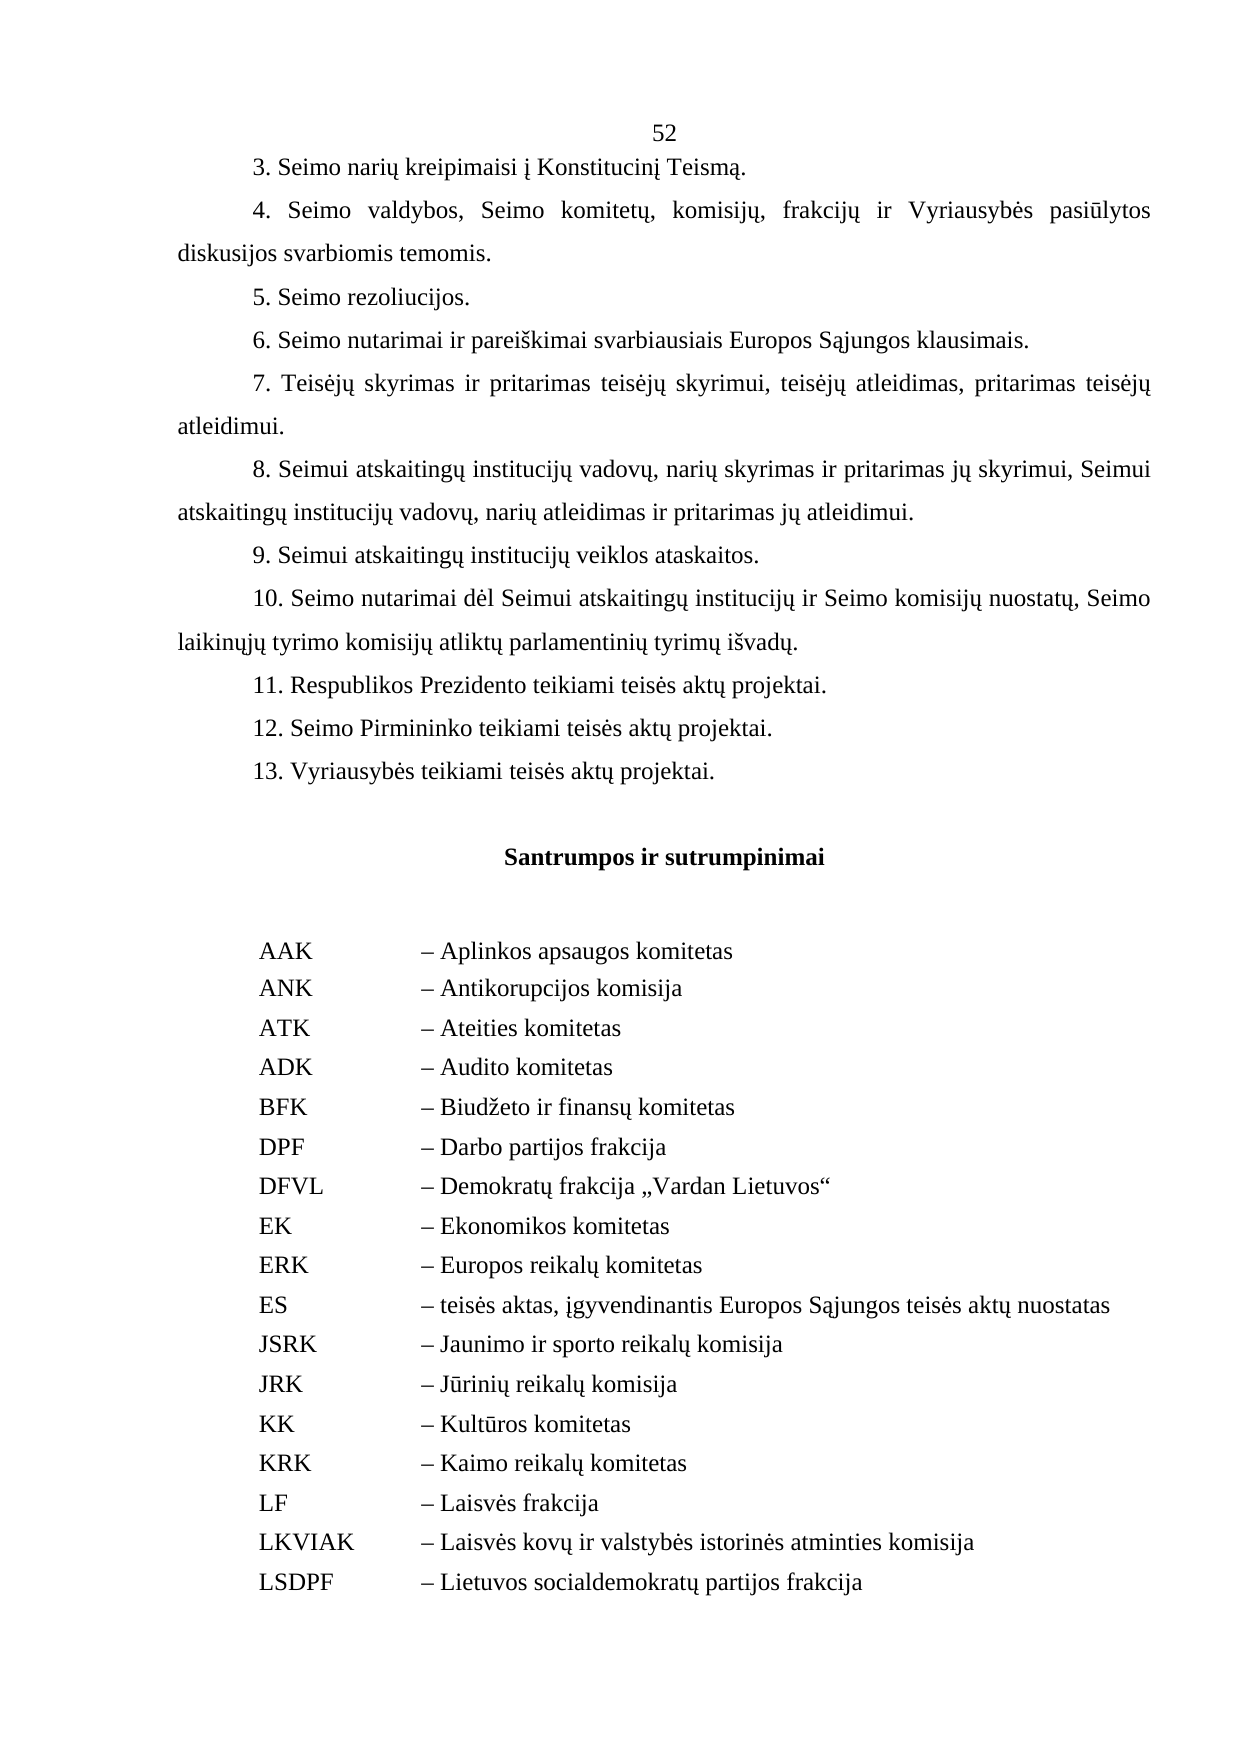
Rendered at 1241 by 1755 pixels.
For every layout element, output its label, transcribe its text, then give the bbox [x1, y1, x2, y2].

text 5. Seimo rezoliucijos. [177, 282, 1152, 310]
text 6. Seimo nutarimai ir pareiškimai svarbiausiais Europos Sąjungos klausimais. [177, 325, 1152, 353]
table_cell – Laisvės kovų ir valstybės istorinės atminties komisija [410, 1517, 1174, 1556]
table_cell – Darbo partijos frakcija [410, 1121, 1174, 1160]
text 8. Seimui atskaitingų institucijų vadovų, narių skyrimas ir pritarimas jų skyrimui, Seimui atskaitingų institucijų vadovų, narių atleidimas ir pritarimas jų atleidimui. [177, 454, 1152, 526]
table_cell – Jaunimo ir sporto reikalų komisija [410, 1319, 1174, 1358]
table_header AAK [248, 925, 410, 964]
table_cell KRK [248, 1438, 410, 1477]
table_cell ERK [248, 1240, 410, 1279]
table_cell – Biudžeto ir finansų komitetas [410, 1081, 1174, 1121]
table_cell EK [248, 1200, 410, 1239]
text 7. Teisėjų skyrimas ir pritarimas teisėjų skyrimui, teisėjų atleidimas, pritarimas teisėjų atleidimui. [177, 368, 1152, 440]
table_cell JSRK [248, 1319, 410, 1358]
text 13. Vyriausybės teikiami teisės aktų projektai. [177, 756, 1152, 785]
table_cell – Laisvės frakcija [410, 1477, 1174, 1517]
table_cell – Demokratų frakcija „Vardan Lietuvos“ [410, 1160, 1174, 1200]
text 3. Seimo narių kreipimaisi į Konstitucinį Teismą. [177, 152, 1152, 181]
text Santrumpos ir sutrumpinimai [177, 842, 1152, 871]
table_cell DFVL [248, 1160, 410, 1200]
table_cell – Antikorupcijos komisija [410, 965, 1174, 1002]
table_cell DPF [248, 1121, 410, 1160]
table_cell – Audito komitetas [410, 1042, 1174, 1081]
text 11. Respublikos Prezidento teikiami teisės aktų projektai. [177, 670, 1152, 698]
table_cell ATK [248, 1002, 410, 1042]
table_cell – Jūrinių reikalų komisija [410, 1358, 1174, 1398]
table_header – Aplinkos apsaugos komitetas [410, 925, 1174, 964]
table_cell ANK [248, 965, 410, 1002]
table_cell BFK [248, 1081, 410, 1121]
table_cell – teisės aktas, įgyvendinantis Europos Sąjungos teisės aktų nuostatas [410, 1279, 1174, 1319]
table_cell JRK [248, 1358, 410, 1398]
text 12. Seimo Pirmininko teikiami teisės aktų projektai. [177, 713, 1152, 742]
table_cell – Lietuvos socialdemokratų partijos frakcija [410, 1556, 1174, 1596]
table_cell LF [248, 1477, 410, 1517]
table_cell LSDPF [248, 1556, 410, 1596]
table_cell ES [248, 1279, 410, 1319]
text 10. Seimo nutarimai dėl Seimui atskaitingų institucijų ir Seimo komisijų nuostatų, Seimo laikinųjų tyrimo komisijų atliktų parlamentinių tyrimų išvadų. [177, 583, 1152, 655]
table_cell KK [248, 1398, 410, 1437]
table_cell – Kaimo reikalų komitetas [410, 1438, 1174, 1477]
table_cell LKVIAK [248, 1517, 410, 1556]
text 9. Seimui atskaitingų institucijų veiklos ataskaitos. [177, 540, 1152, 569]
table_cell – Ekonomikos komitetas [410, 1200, 1174, 1239]
table_cell – Europos reikalų komitetas [410, 1240, 1174, 1279]
table_cell ADK [248, 1042, 410, 1081]
text 4. Seimo valdybos, Seimo komitetų, komisijų, frakcijų ir Vyriausybės pasiūlytos diskusijos svarbiomis temomis. [177, 195, 1152, 267]
table_cell – Kultūros komitetas [410, 1398, 1174, 1437]
table_cell – Ateities komitetas [410, 1002, 1174, 1042]
